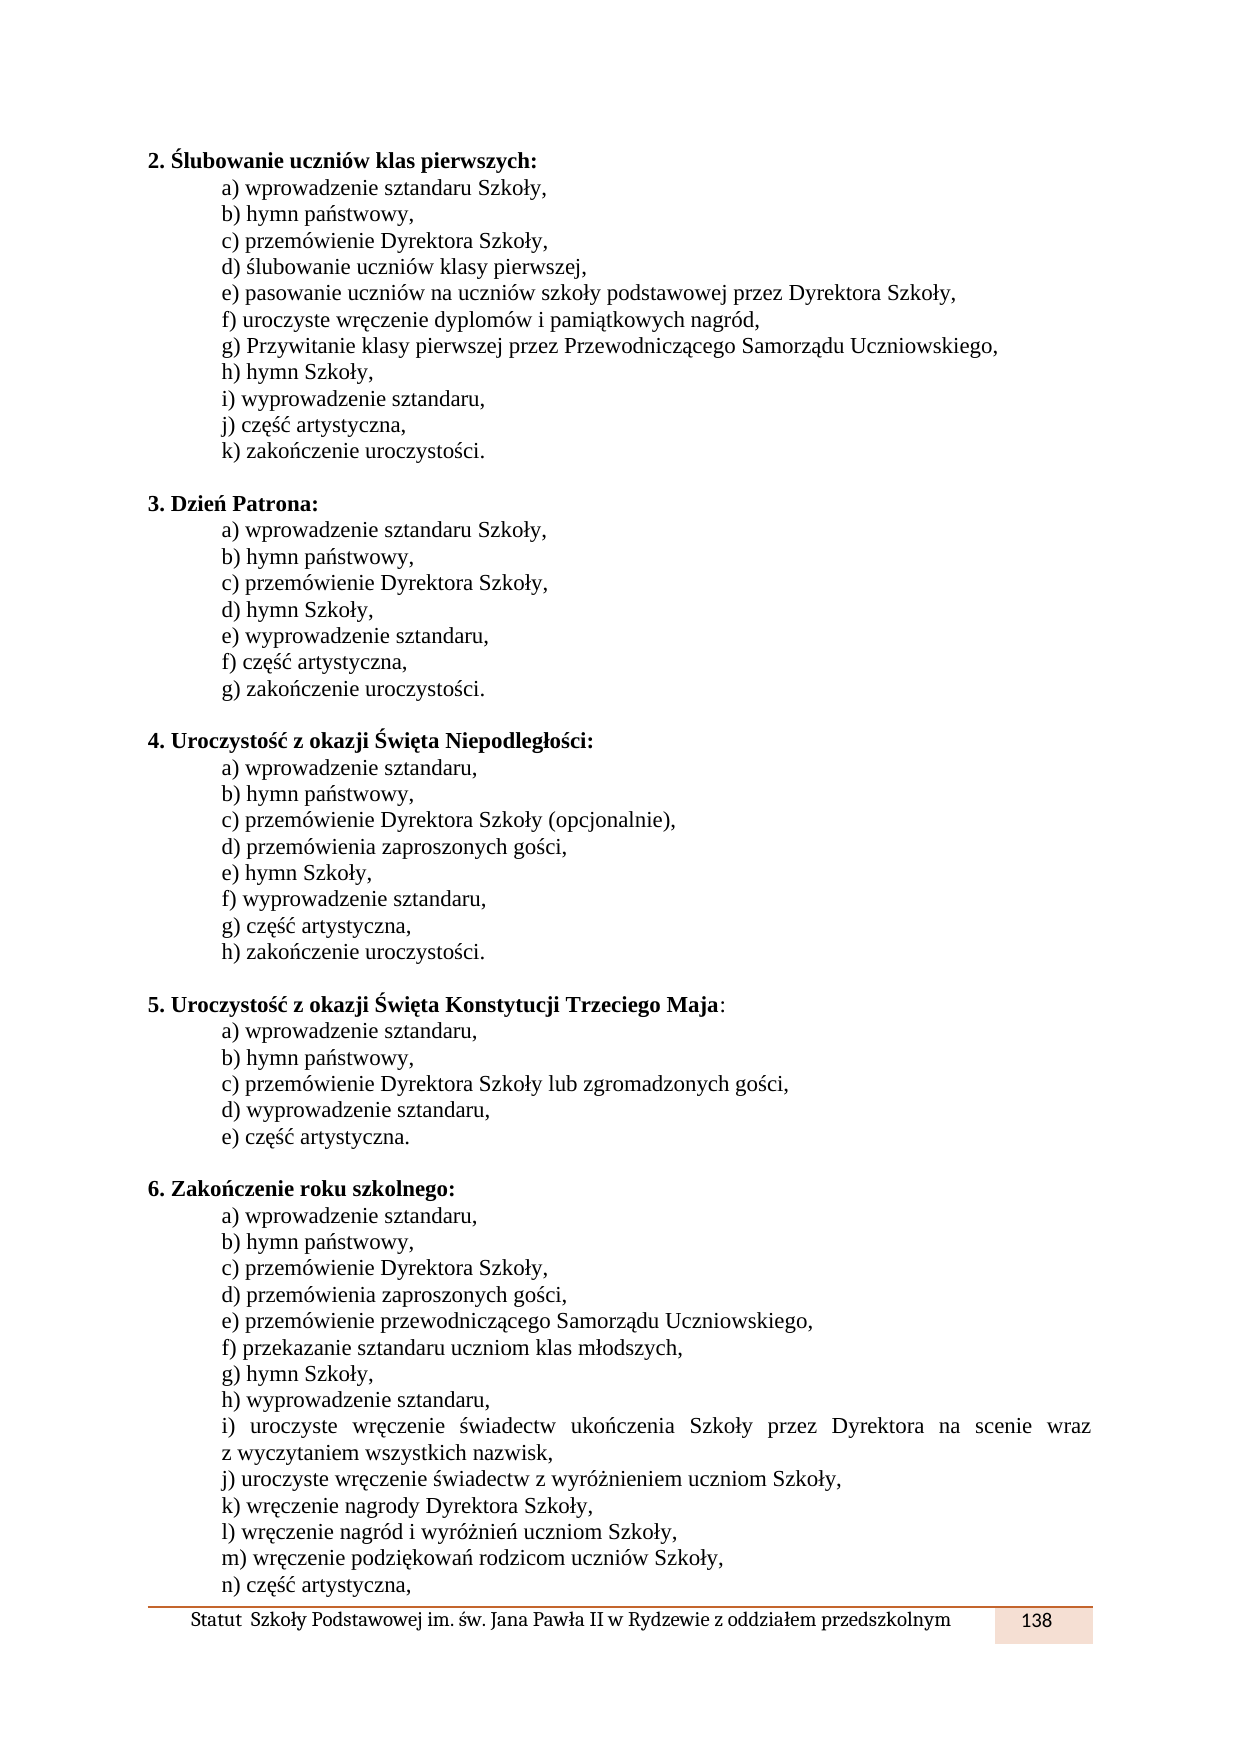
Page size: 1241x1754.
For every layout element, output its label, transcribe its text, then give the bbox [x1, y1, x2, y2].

text f) uroczyste wręczenie dyplomów i pamiątkowych nagród, [148, 306, 1093, 332]
text e) część artystyczna. [148, 1123, 1093, 1149]
text b) hymn państwowy, [148, 1044, 1093, 1070]
text h) wyprowadzenie sztandaru, [148, 1386, 1093, 1413]
text j) część artystyczna, [148, 411, 1093, 437]
text f) wyprowadzenie sztandaru, [148, 886, 1093, 912]
text c) przemówienie Dyrektora Szkoły, [148, 569, 1093, 596]
text k) wręczenie nagrody Dyrektora Szkoły, [148, 1492, 1093, 1518]
text c) przemówienie Dyrektora Szkoły (opcjonalnie), [148, 806, 1093, 833]
text d) wyprowadzenie sztandaru, [148, 1096, 1093, 1123]
text 5. Uroczystość z okazji Święta Konstytucji Trzeciego Maja: [148, 991, 1093, 1017]
text c) przemówienie Dyrektora Szkoły, [148, 227, 1093, 253]
text f) część artystyczna, [148, 648, 1093, 675]
text b) hymn państwowy, [148, 543, 1093, 569]
text e) hymn Szkoły, [148, 859, 1093, 886]
text 3. Dzień Patrona: [148, 490, 1093, 517]
text b) hymn państwowy, [148, 200, 1093, 227]
text h) zakończenie uroczystości. [148, 938, 1093, 964]
text 6. Zakończenie roku szkolnego: [148, 1175, 1093, 1202]
text d) przemówienia zaproszonych gości, [148, 1281, 1093, 1307]
text a) wprowadzenie sztandaru Szkoły, [148, 517, 1093, 543]
text i) wyprowadzenie sztandaru, [148, 385, 1093, 411]
text f) przekazanie sztandaru uczniom klas młodszych, [148, 1333, 1093, 1360]
text i) uroczyste wręczenie świadectw ukończenia Szkoły przez Dyrektora na scenie wraz z wyczytaniem wszystkich nazwisk, [221, 1413, 1093, 1465]
text a) wprowadzenie sztandaru, [148, 1017, 1093, 1044]
text a) wprowadzenie sztandaru, [148, 1202, 1093, 1228]
text e) pasowanie uczniów na uczniów szkoły podstawowej przez Dyrektora Szkoły, [148, 279, 1093, 306]
text a) wprowadzenie sztandaru Szkoły, [148, 174, 1093, 200]
text d) przemówienia zaproszonych gości, [148, 833, 1093, 859]
text c) przemówienie Dyrektora Szkoły, [148, 1254, 1093, 1281]
text m) wręczenie podziękowań rodzicom uczniów Szkoły, [148, 1544, 1093, 1571]
text c) przemówienie Dyrektora Szkoły lub zgromadzonych gości, [148, 1070, 1093, 1096]
text b) hymn państwowy, [148, 780, 1093, 806]
text b) hymn państwowy, [148, 1228, 1093, 1254]
text d) hymn Szkoły, [148, 596, 1093, 622]
text d) ślubowanie uczniów klasy pierwszej, [148, 253, 1093, 279]
text g) zakończenie uroczystości. [148, 675, 1093, 701]
text e) wyprowadzenie sztandaru, [148, 622, 1093, 648]
text g) część artystyczna, [148, 912, 1093, 938]
text n) część artystyczna, [148, 1571, 1093, 1597]
text a) wprowadzenie sztandaru, [148, 754, 1093, 780]
text j) uroczyste wręczenie świadectw z wyróżnieniem uczniom Szkoły, [148, 1465, 1093, 1492]
text e) przemówienie przewodniczącego Samorządu Uczniowskiego, [148, 1307, 1093, 1333]
text g) hymn Szkoły, [148, 1360, 1093, 1386]
text l) wręczenie nagród i wyróżnień uczniom Szkoły, [148, 1518, 1093, 1544]
text 4. Uroczystość z okazji Święta Niepodległości: [148, 727, 1093, 754]
text h) hymn Szkoły, [148, 358, 1093, 385]
text k) zakończenie uroczystości. [148, 437, 1093, 464]
text g) Przywitanie klasy pierwszej przez Przewodniczącego Samorządu Uczniowskiego, [148, 332, 1093, 358]
text 2. Ślubowanie uczniów klas pierwszych: [148, 148, 1093, 174]
